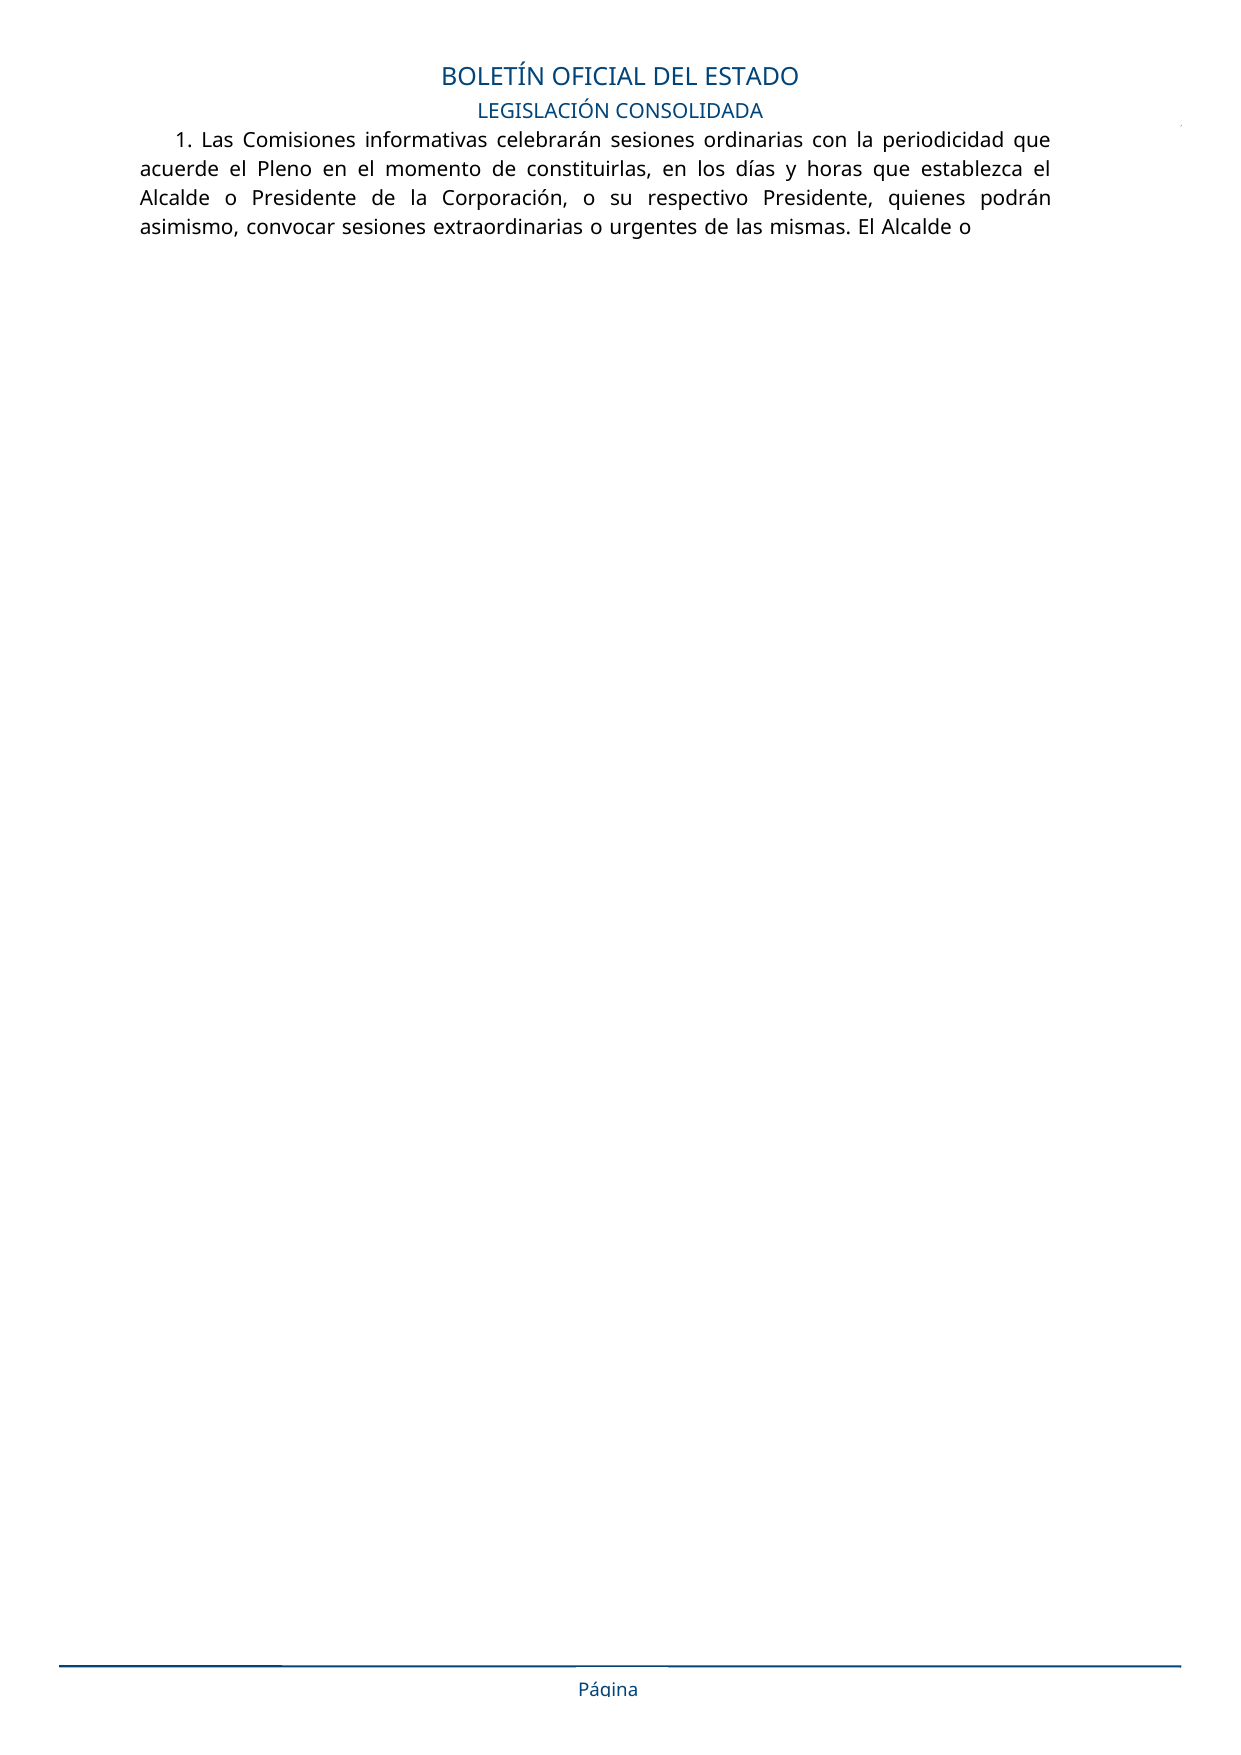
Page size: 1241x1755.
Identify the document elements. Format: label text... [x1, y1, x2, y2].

list Las Comisiones informativas celebrarán sesiones ordinarias con la periodicidad que acuerde el Pleno en el momento de constituirlas, en los días y horas que establezca el Alcalde o Presidente de la Corporación, o su respectivo Presidente, quienes podrán asimismo, convocar sesiones extraordinarias o urgentes de las mismas. El Alcalde o [139, 125, 1052, 240]
